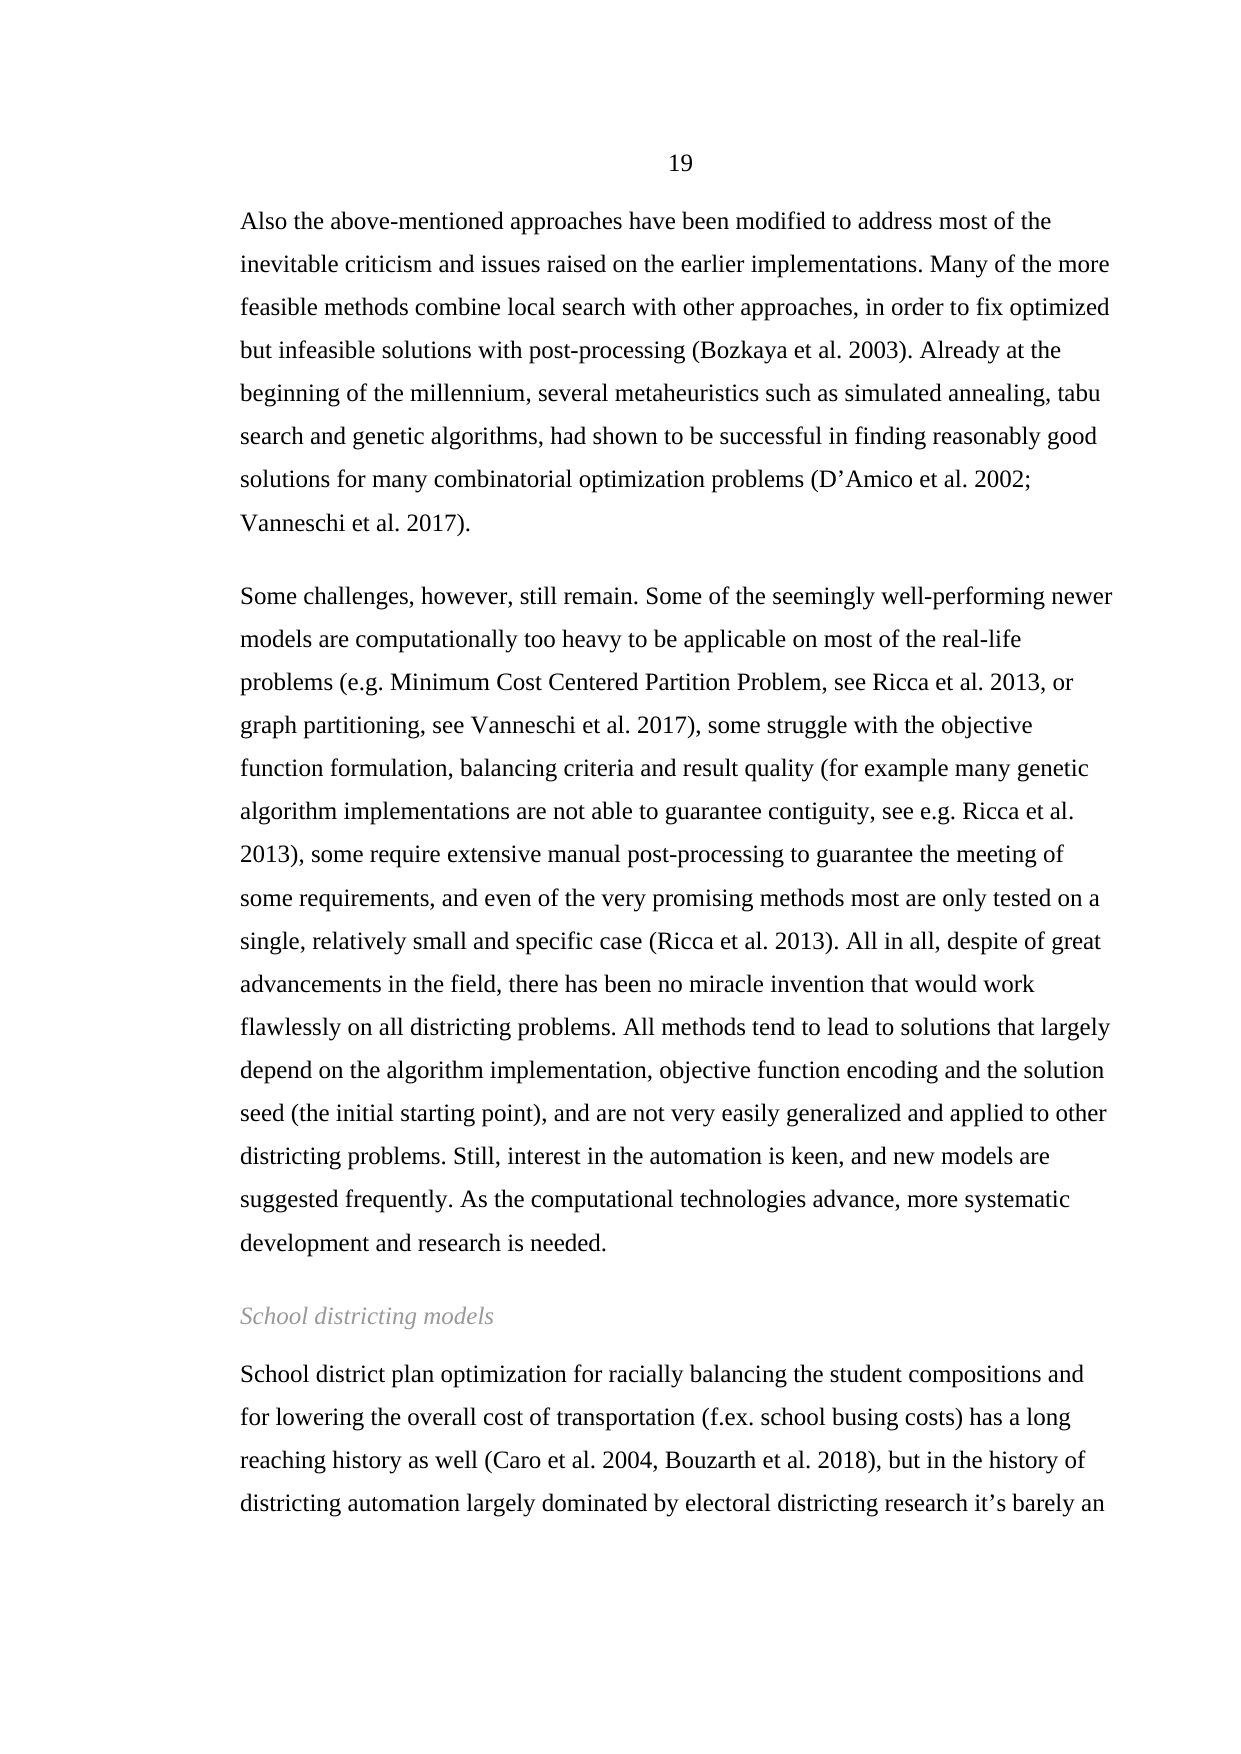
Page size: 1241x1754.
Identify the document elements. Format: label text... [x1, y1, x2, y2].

subtitle School districting models [240, 1301, 1121, 1329]
text Also the above-mentioned approaches have been modified to address most of the inevitable criticism and issues raised on the earlier implementations. Many of the more feasible methods combine local search with other approaches, in order to fix optimized but infeasible solutions with post-processing (Bozkaya et al. 2003). Already at the beginning of the millennium, several metaheuristics such as simulated annealing, tabu search and genetic algorithms, had shown to be successful in finding reasonably good solutions for many combinatorial optimization problems (D’Amico et al. 2002; Vanneschi et al. 2017). [240, 206, 1121, 536]
text Some challenges, however, still remain. Some of the seemingly well-performing newer models are computationally too heavy to be applicable on most of the real-life problems (e.g. Minimum Cost Centered Partition Problem, see Ricca et al. 2013, or graph partitioning, see Vanneschi et al. 2017), some struggle with the objective function formulation, balancing criteria and result quality (for example many genetic algorithm implementations are not able to guarantee contiguity, see e.g. Ricca et al. 2013), some require extensive manual post-processing to guarantee the meeting of some requirements, and even of the very promising methods most are only tested on a single, relatively small and specific case (Ricca et al. 2013). All in all, despite of great advancements in the field, there has been no miracle invention that would work flawlessly on all districting problems. All methods tend to lead to solutions that largely depend on the algorithm implementation, objective function encoding and the solution seed (the initial starting point), and are not very easily generalized and applied to other districting problems. Still, interest in the automation is keen, and new models are suggested frequently. As the computational technologies advance, more systematic development and research is needed. [240, 581, 1121, 1256]
text School district plan optimization for racially balancing the student compositions and for lowering the overall cost of transportation (f.ex. school busing costs) has a long reaching history as well (Caro et al. 2004, Bouzarth et al. 2018), but in the history of districting automation largely dominated by electoral districting research it’s barely an [240, 1359, 1121, 1517]
